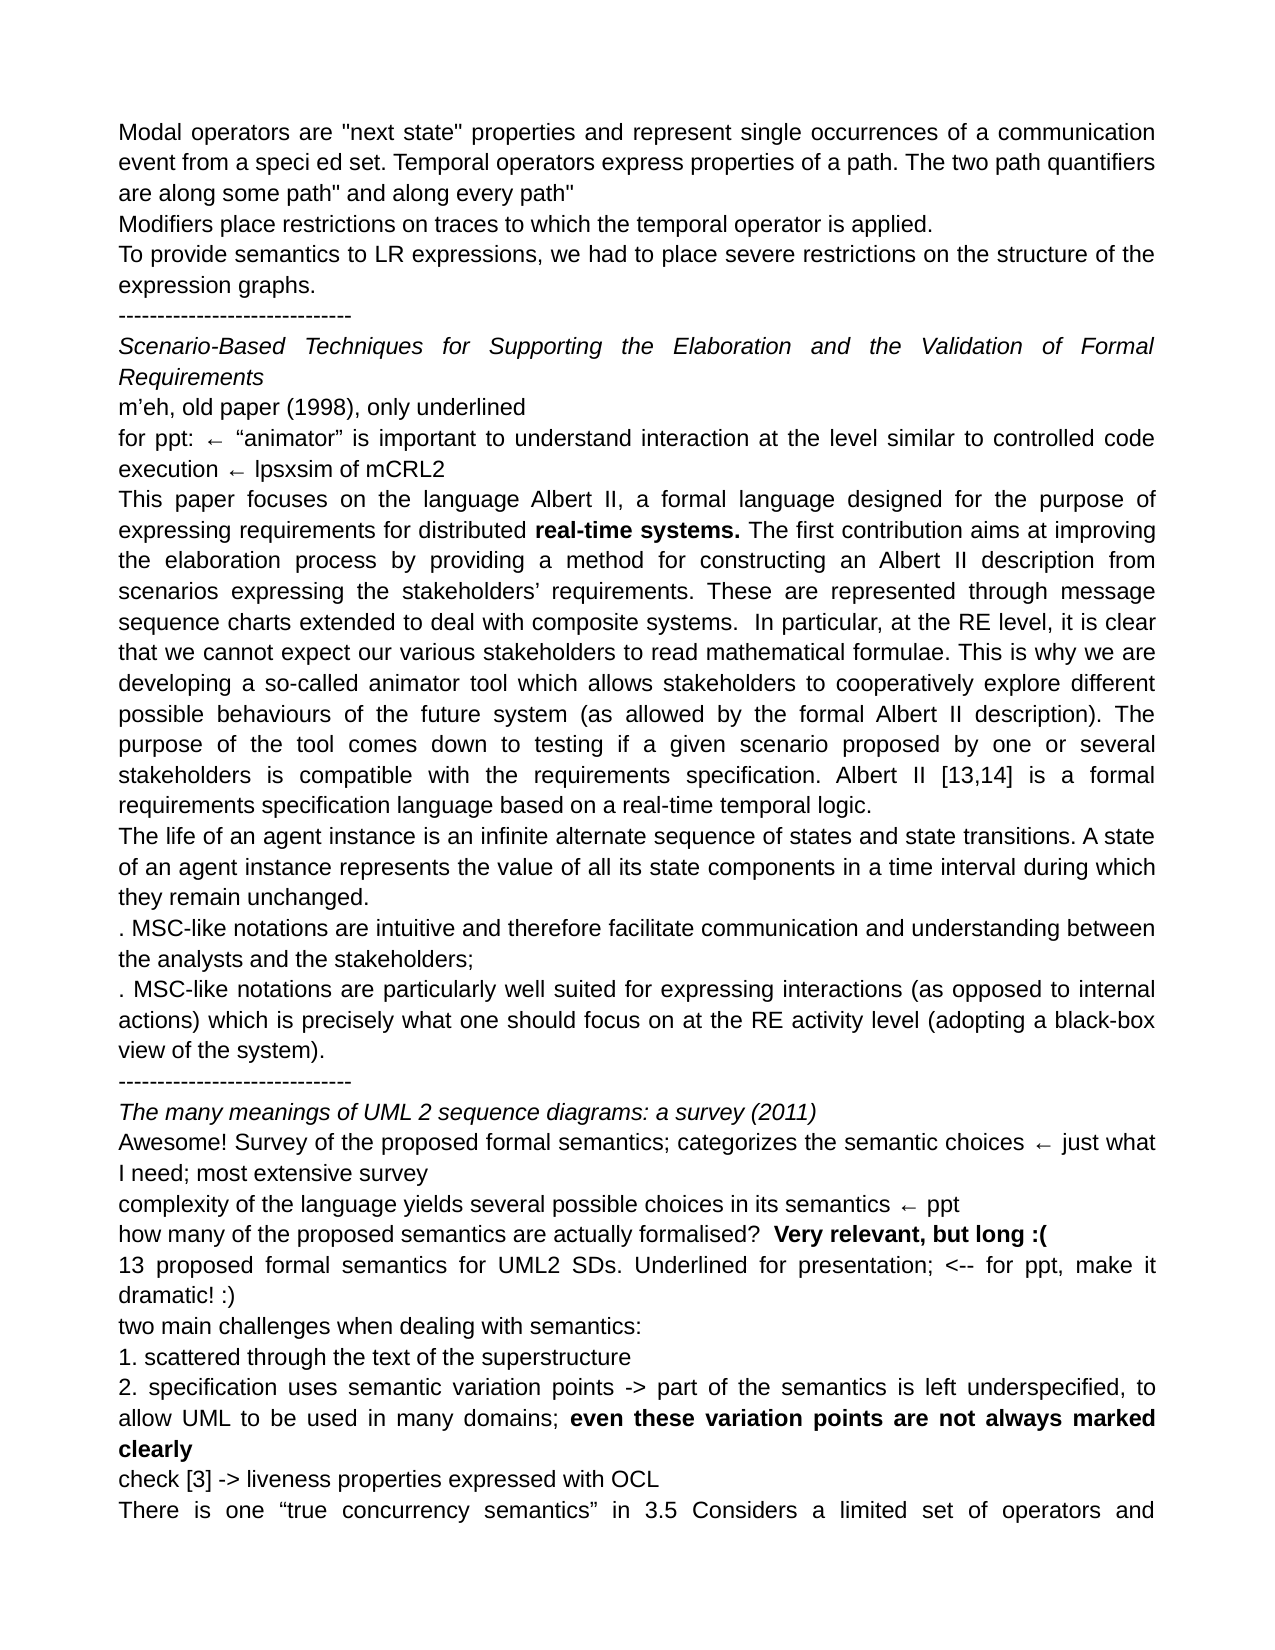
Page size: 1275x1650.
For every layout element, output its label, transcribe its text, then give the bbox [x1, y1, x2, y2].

text . MSC-like notations are particularly well suited for expressing interactions (as opposed to internal actions) which is precisely what one should focus on at the RE activity level (adopting a black-box view of the system). [118, 976, 1157, 1064]
text Modifiers place restrictions on traces to which the temporal operator is applied. [118, 210, 1157, 237]
text 1. scattered through the text of the superstructure [118, 1343, 1157, 1370]
text ------------------------------ [118, 1067, 1157, 1094]
text check [3] -> liveness properties expressed with OCL [118, 1466, 1157, 1492]
text two main challenges when dealing with semantics: [118, 1312, 1157, 1339]
text To provide semantics to LR expressions, we had to place severe restrictions on the structure of the expression graphs. [118, 241, 1157, 298]
text 2. specification uses semantic variation points -> part of the semantics is left underspecified, to allow UML to be used in many domains; even these variation points are not always marked clearly [118, 1374, 1157, 1462]
text how many of the proposed semantics are actually formalised? Very relevant, but long :( [118, 1221, 1157, 1247]
text for ppt: ← “animator” is important to understand interaction at the level similar to controlled code execution ← lpsxsim of mCRL2 [118, 424, 1157, 482]
text ------------------------------ [118, 302, 1157, 329]
text Awesome! Survey of the proposed formal semantics; categorizes the semantic choices ← just what I need; most extensive survey [118, 1129, 1157, 1186]
text There is one “true concurrency semantics” in 3.5 Considers a limited set of operators and [118, 1496, 1157, 1523]
text The life of an agent instance is an infinite alternate sequence of states and state transitions. A state of an agent instance represents the value of all its state components in a time interval during which they remain unchanged. [118, 822, 1157, 911]
text The many meanings of UML 2 sequence diagrams: a survey (2011) [118, 1098, 1157, 1125]
text This paper focuses on the language Albert II, a formal language designed for the purpose of expressing requirements for distributed real-time systems. The first contribution aims at improving the elaboration process by providing a method for constructing an Albert II description from scenarios expressing the stakeholders’ requirements. These are represented through message sequence charts extended to deal with composite systems. In particular, at the RE level, it is clear that we cannot expect our various stakeholders to read mathematical formulae. This is why we are developing a so-called animator tool which allows stakeholders to cooperatively explore different possible behaviours of the future system (as allowed by the formal Albert II description). The purpose of the tool comes down to testing if a given scenario proposed by one or several stakeholders is compatible with the requirements specification. Albert II [13,14] is a formal requirements specification language based on a real-time temporal logic. [118, 486, 1157, 819]
text complexity of the language yields several possible choices in its semantics ← ppt [118, 1190, 1157, 1217]
text Modal operators are "next state" properties and represent single occurrences of a communication event from a speci ed set. Temporal operators express properties of a path. The two path quantifiers are along some path" and along every path" [118, 118, 1157, 206]
text 13 proposed formal semantics for UML2 SDs. Underlined for presentation; <-- for ppt, make it dramatic! :) [118, 1251, 1157, 1309]
text Scenario-Based Techniques for Supporting the Elaboration and the Validation of Formal Requirements [118, 332, 1157, 390]
text . MSC-like notations are intuitive and therefore facilitate communication and understanding between the analysts and the stakeholders; [118, 914, 1157, 972]
text m’eh, old paper (1998), only underlined [118, 394, 1157, 421]
